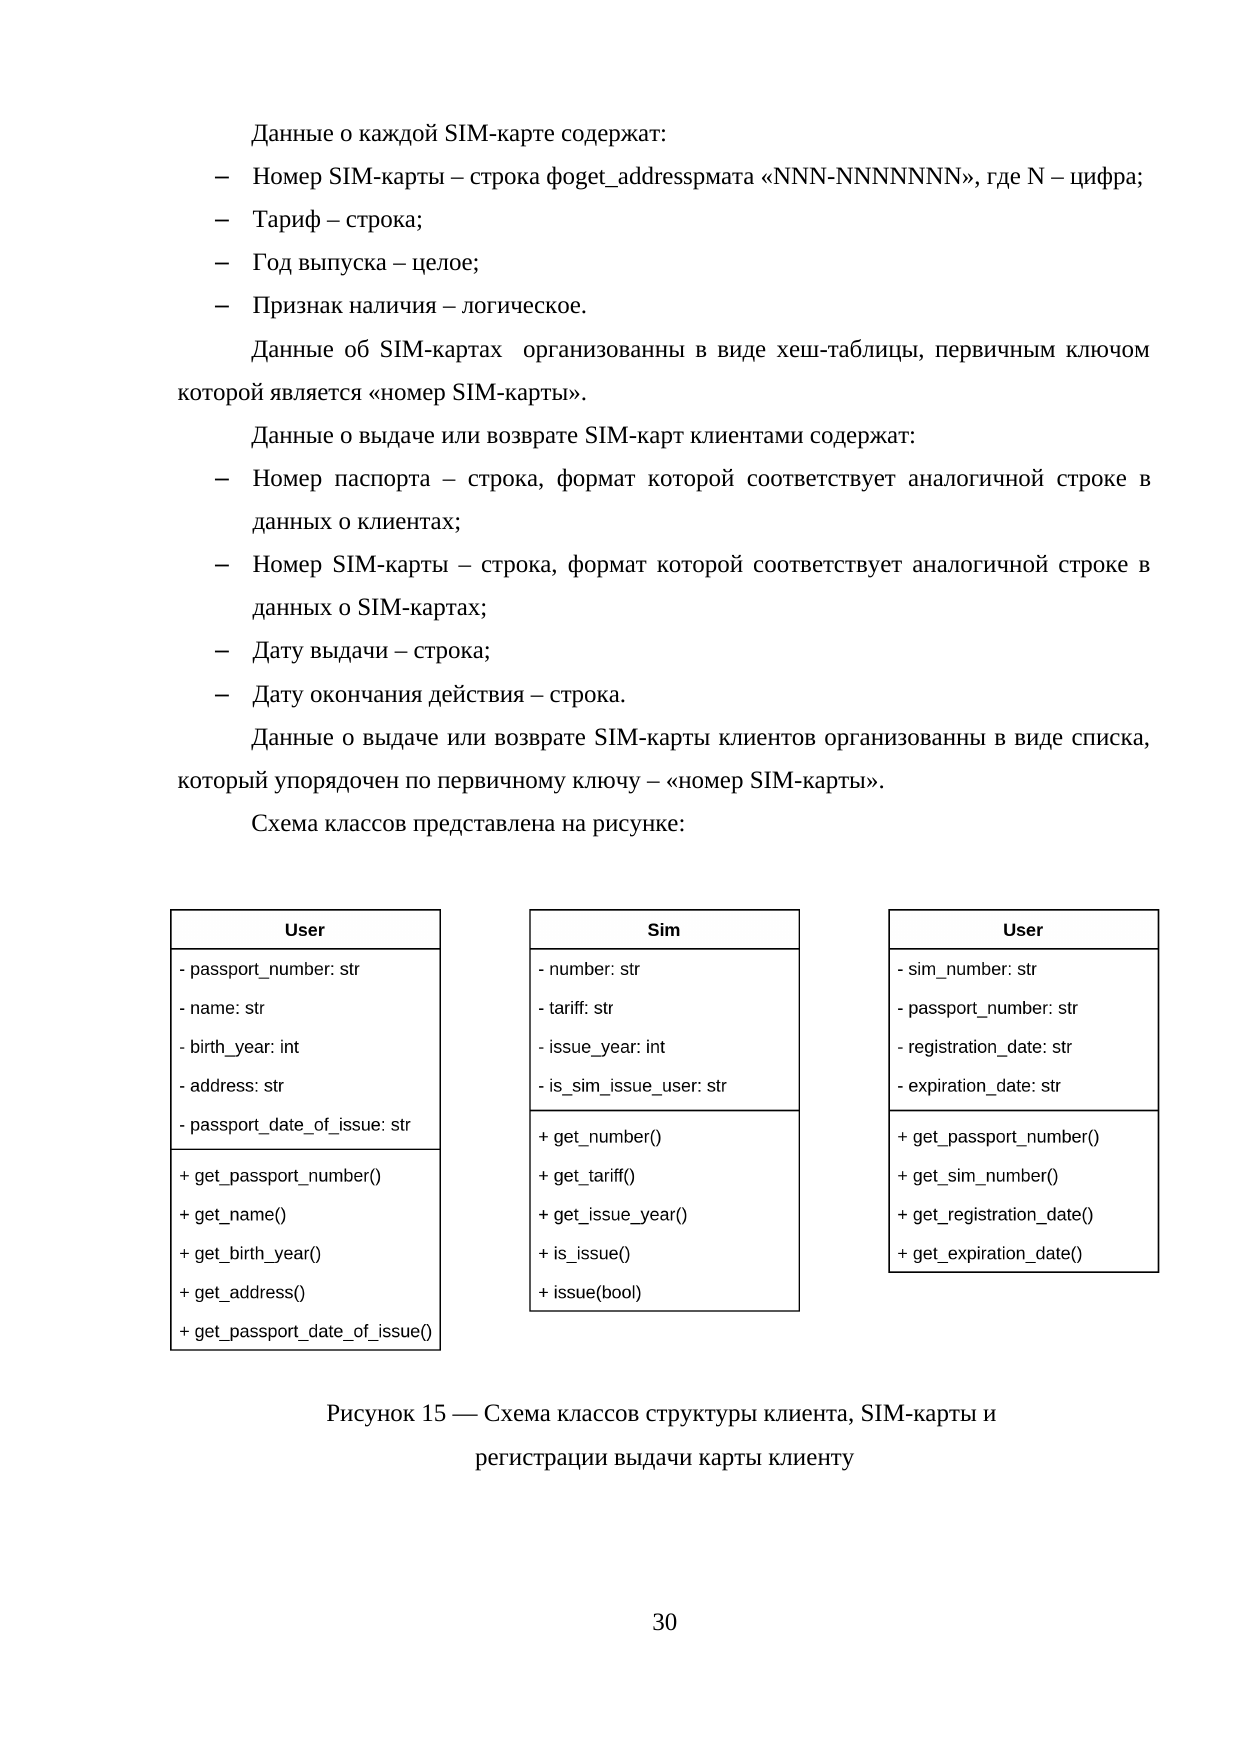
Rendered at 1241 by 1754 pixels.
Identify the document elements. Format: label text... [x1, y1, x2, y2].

text Данные о выдаче или возврате SIM-карты клиентов организованны в виде списка, который упорядочен по первичному ключу – «номер SIM-карты». [177, 722, 1152, 794]
text Данные о каждой SIM-карте содержат: [177, 118, 1152, 147]
list Признак наличия – логическое. [215, 291, 1152, 319]
list Номер паспорта – строка, формат которой соответствует аналогичной строке в данных о клиентах; [215, 463, 1152, 535]
list Дату окончания действия – строка. [215, 679, 1152, 707]
list Дату выдачи – строка; [215, 636, 1152, 664]
list Тариф – строка; [215, 204, 1152, 233]
text Рисунок 15 — Схема классов структуры клиента, SIM-карты и регистрации выдачи карты клиенту [177, 1370, 1152, 1470]
text Данные об SIM-картах организованны в виде хеш-таблицы, первичным ключом которой является «номер SIM-карты». [177, 334, 1152, 406]
text Данные о выдаче или возврате SIM-карт клиентами содержат: [177, 420, 1152, 449]
list Номер SIM-карты – строка фоget_addressрмата «NNN-NNNNNNN», где N – цифра; [215, 161, 1152, 190]
text Схема классов представлена на рисунке: [177, 808, 1152, 837]
list Год выпуска – целое; [215, 247, 1152, 276]
list Номер SIM-карты – строка, формат которой соответствует аналогичной строке в данных о SIM-картах; [215, 549, 1152, 621]
picture [155, 894, 1174, 1370]
